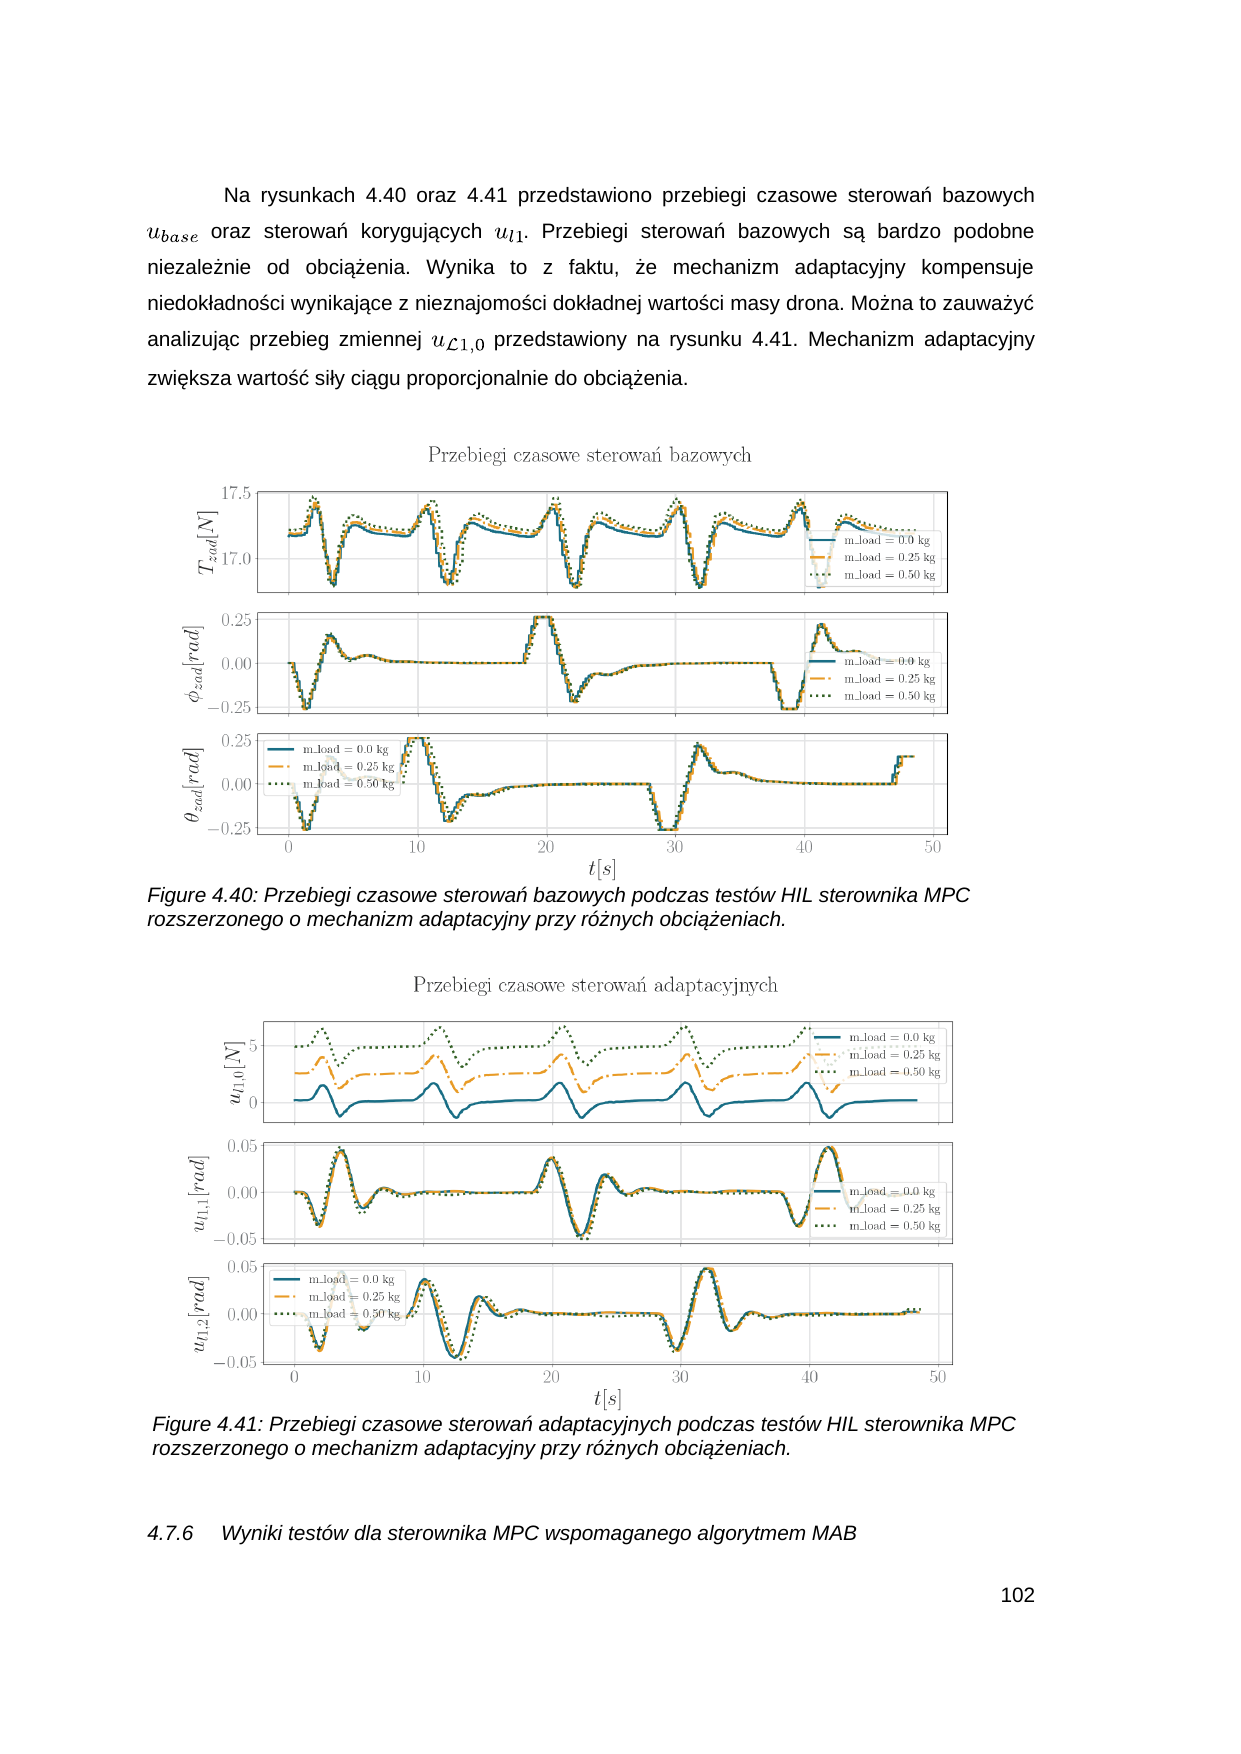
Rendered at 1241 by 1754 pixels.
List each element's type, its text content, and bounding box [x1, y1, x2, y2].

subtitle Wyniki testów dla sterownika MPC wspomaganego algorytmem MAB [147, 1521, 1035, 1545]
text [147, 414, 1035, 438]
picture [147, 438, 1035, 883]
picture [152, 968, 1040, 1413]
text Figure 4.40: Przebiegi czasowe sterowań bazowych podczas testów HIL sterownika MPC rozszerzonego o mechanizm adaptacyjny przy różnych obciążeniach. [147, 883, 1035, 931]
text [152, 943, 1040, 968]
text Na rysunkach 4.40 oraz 4.41 przedstawiono przebiegi czasowe sterowań bazowych oraz sterowań korygujących . Przebiegi sterowań bazowych są bardzo podobne niezależnie od obciążenia. Wynika to z faktu, że mechanizm adaptacyjny kompensuje niedokładności wynikające z nieznajomości dokładnej wartości masy drona. Można to zauważyć analizując przebieg zmiennej przedstawiony na rysunku 4.41. Mechanizm adaptacyjny zwiększa wartość siły ciągu proporcjonalnie do obciążenia. [147, 183, 1035, 389]
text Figure 4.41: Przebiegi czasowe sterowań adaptacyjnych podczas testów HIL sterownika MPC rozszerzonego o mechanizm adaptacyjny przy różnych obciążeniach. [152, 1413, 1040, 1460]
